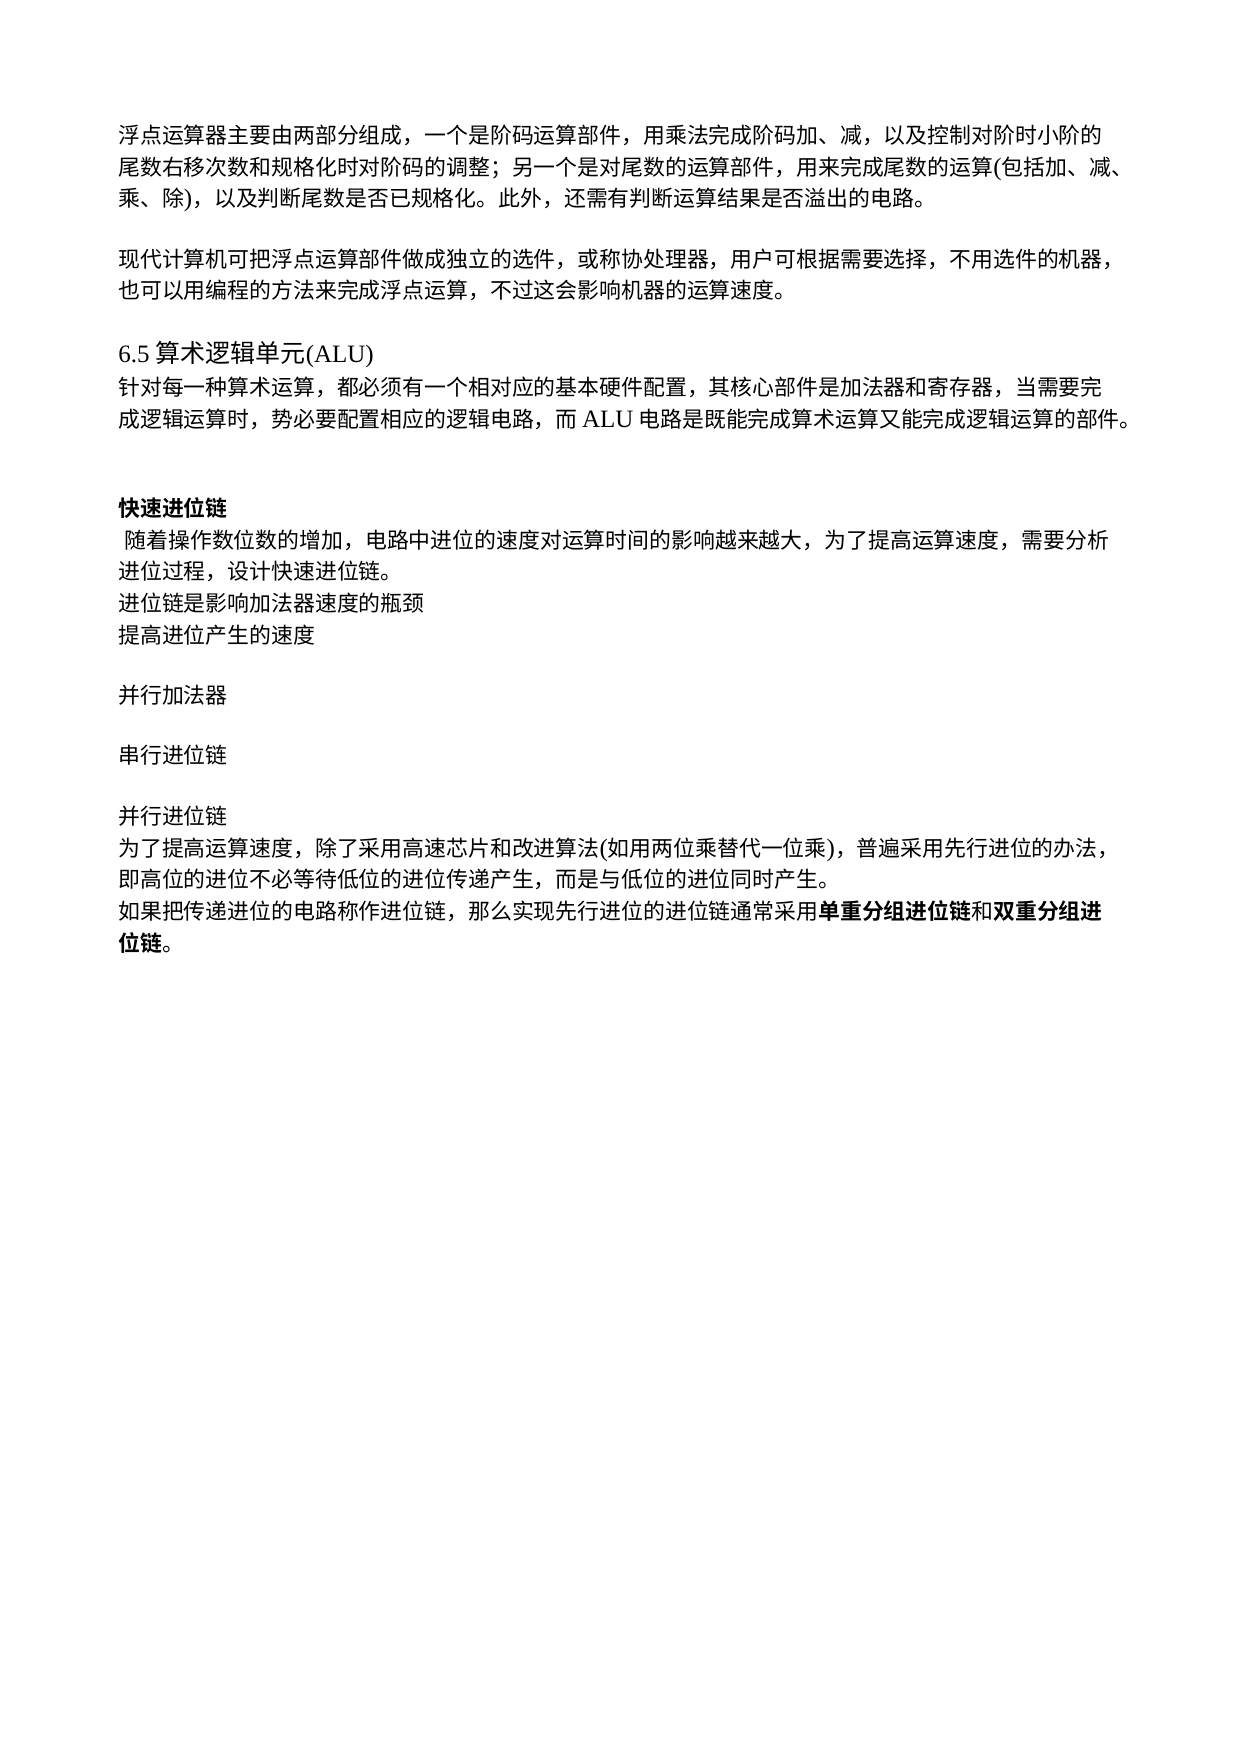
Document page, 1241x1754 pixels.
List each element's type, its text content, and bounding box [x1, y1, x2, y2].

text 并行加法器 [118, 678, 1122, 710]
text 随着操作数位数的增加，电路中进位的速度对运算时间的影响越来越大，为了提高运算速度，需要分析进位过程，设计快速进位链。 [118, 523, 1122, 586]
text 现代计算机可把浮点运算部件做成独立的选件，或称协处理器，用户可根据需要选择，不用选件的机器，也可以用编程的方法来完成浮点运算，不过这会影响机器的运算速度。 [118, 242, 1122, 305]
text 浮点运算器主要由两部分组成，一个是阶码运算部件，用乘法完成阶码加、减，以及控制对阶时小阶的尾数右移次数和规格化时对阶码的调整；另一个是对尾数的运算部件，用来完成尾数的运算(包括加、减、乘、除)，以及判断尾数是否已规格化。此外，还需有判断运算结果是否溢出的电路。 [118, 118, 1122, 213]
text 6.5 算术逻辑单元(ALU) [118, 334, 1122, 370]
text 提高进位产生的速度 [118, 618, 1122, 649]
text 为了提高运算速度，除了采用高速芯片和改进算法(如用两位乘替代一位乘)，普遍采用先行进位的办法，即高位的进位不必等待低位的进位传递产生，而是与低位的进位同时产生。 [118, 831, 1122, 894]
text 如果把传递进位的电路称作进位链，那么实现先行进位的进位链通常采用单重分组进位链和双重分组进位链。 [118, 894, 1122, 957]
text 快速进位链 [118, 491, 1122, 523]
text 进位链是影响加法器速度的瓶颈 [118, 586, 1122, 618]
text 串行进位链 [118, 738, 1122, 770]
text 针对每一种算术运算，都必须有一个相对应的基本硬件配置，其核心部件是加法器和寄存器，当需要完成逻辑运算时，势必要配置相应的逻辑电路，而ALU电路是既能完成算术运算又能完成逻辑运算的部件。 [118, 370, 1122, 433]
text 并行进位链 [118, 799, 1122, 831]
